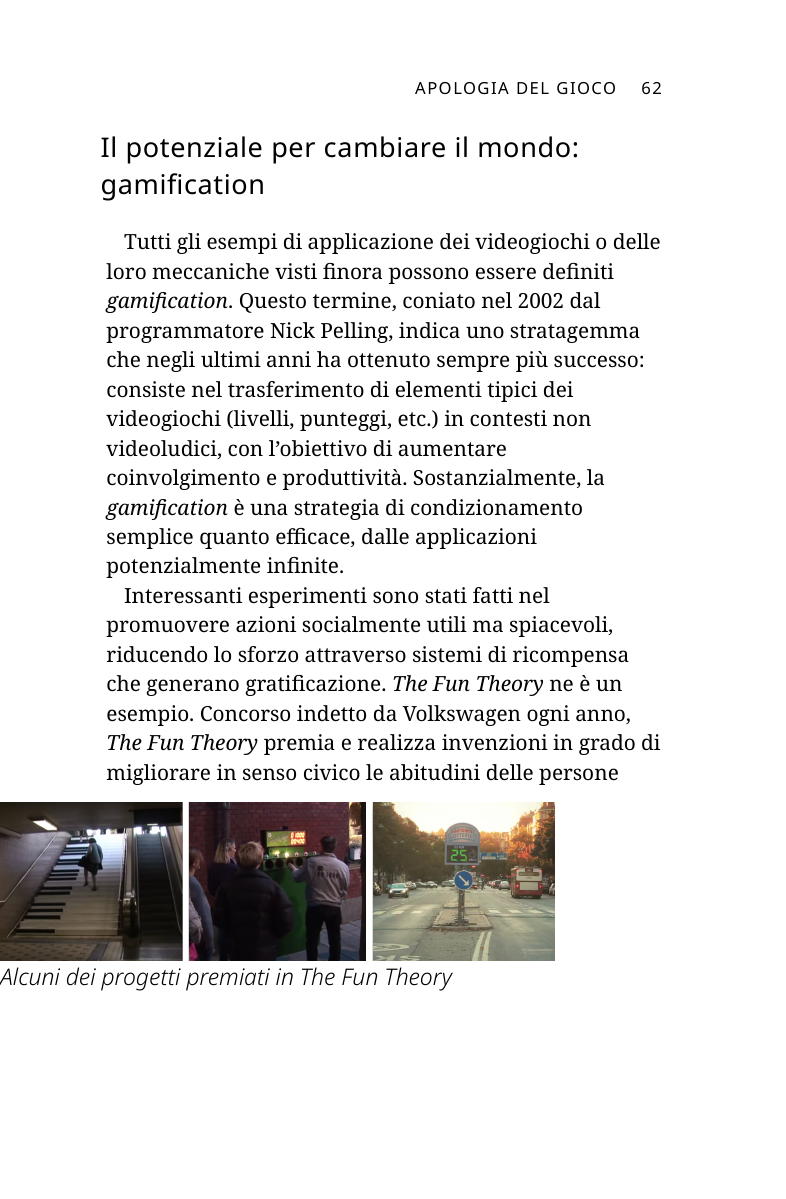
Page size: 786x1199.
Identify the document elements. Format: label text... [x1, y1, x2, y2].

text Alcuni dei progetti premiati in The Fun Theory [0, 961, 785, 992]
text Tutti gli esempi di applicazione dei videogiochi o delle loro meccaniche visti finora possono essere definiti gamification. Questo termine, coniato nel 2002 dal programmatore Nick Pelling, indica uno stratagemma che negli ultimi anni ha ottenuto sempre più successo: consiste nel trasferimento di elementi tipici dei videogiochi (livelli, punteggi, etc.) in contesti non videoludici, con l’obiettivo di aumentare coinvolgimento e produttività. Sostanzialmente, la gamification è una strategia di condizionamento semplice quanto efficace, dalle applicazioni potenzialmente infinite. [106, 226, 661, 580]
text Interessanti esperimenti sono stati fatti nel promuovere azioni socialmente utili ma spiacevoli, riducendo lo sforzo attraverso sistemi di ricompensa che generano gratificazione. The Fun Theory ne è un esempio. Concorso indetto da Volkswagen ogni anno, The Fun Theory premia e realizza invenzioni in grado di migliorare in senso civico le abitudini delle persone [106, 580, 661, 786]
subtitle Il potenziale per cambiare il mondo: gamification [100, 129, 661, 203]
picture [0, 802, 555, 961]
text [0, 992, 785, 1088]
